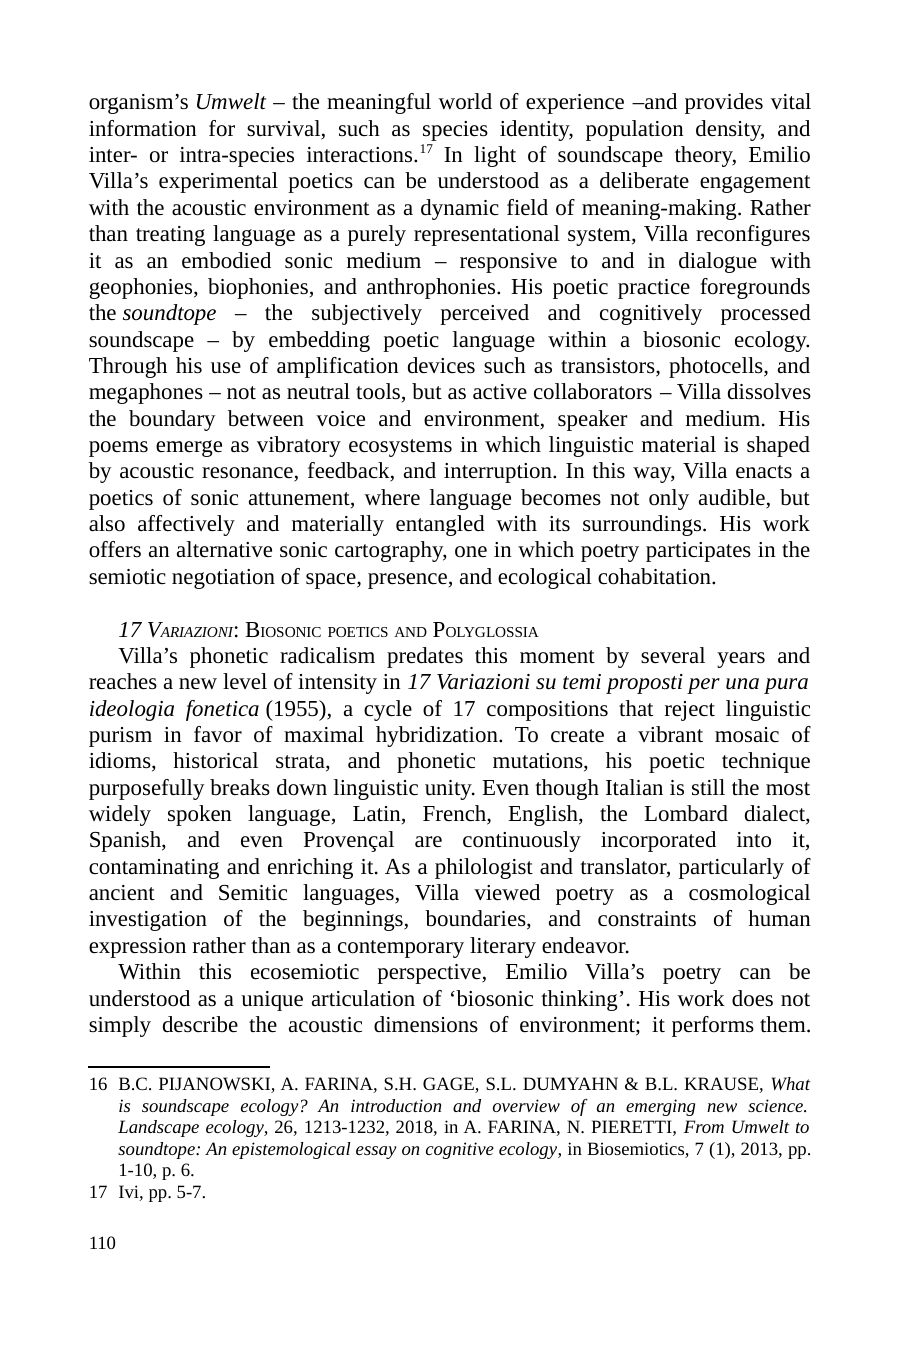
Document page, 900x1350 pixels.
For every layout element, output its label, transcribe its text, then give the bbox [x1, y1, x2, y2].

text Within this ecosemiotic perspective, Emilio Villa’s poetry can be understood as a unique articulation of ‘biosonic thinking’. His work does not simply describe the acoustic dimensions of environment; it performs them. [88, 958, 811, 1037]
text Villa’s phonetic radicalism predates this moment by several years and reaches a new level of intensity in 17 Variazioni su temi proposti per una pura ideologia fonetica (1955), a cycle of 17 compositions that reject linguistic purism in favor of maximal hybridization. To create a vibrant mosaic of idioms, historical strata, and phonetic mutations, his poetic technique purposefully breaks down linguistic unity. Even though Italian is still the most widely spoken language, Latin, French, English, the Lombard dialect, Spanish, and even Provençal are continuously incorporated into it, contaminating and enriching it. As a philologist and translator, particularly of ancient and Semitic languages, Villa viewed poetry as a cosmological investigation of the beginnings, boundaries, and constraints of human expression rather than as a contemporary literary endeavor. [88, 642, 811, 958]
text 17 Variazioni: Biosonic poetics and Polyglossia [88, 616, 811, 642]
text organism’s Umwelt ‒ the meaningful world of experience ‒and provides vital information for survival, such as species identity, population density, and inter- or intra-species interactions. In light of soundscape theory, Emilio Villa’s experimental poetics can be understood as a deliberate engagement with the acoustic environment as a dynamic field of meaning-making. Rather than treating language as a purely representational system, Villa reconfigures it as an embodied sonic medium ‒ responsive to and in dialogue with geophonies, biophonies, and anthrophonies. His poetic practice foregrounds the soundtope ‒ the subjectively perceived and cognitively processed soundscape ‒ by embedding poetic language within a biosonic ecology. Through his use of amplification devices such as transistors, photocells, and megaphones ‒ not as neutral tools, but as active collaborators ‒ Villa dissolves the boundary between voice and environment, speaker and medium. His poems emerge as vibratory ecosystems in which linguistic material is shaped by acoustic resonance, feedback, and interruption. In this way, Villa enacts a poetics of sonic attunement, where language becomes not only audible, but also affectively and materially entangled with its surroundings. His work offers an alternative sonic cartography, one in which poetry participates in the semiotic negotiation of space, presence, and ecological cohabitation. [88, 88, 811, 589]
text Ivi, pp. 5-7. [88, 1181, 811, 1202]
text B.C. PIJANOWSKI, A. FARINA, S.H. GAGE, S.L. DUMYAHN & B.L. KRAUSE, What is soundscape ecology? An introduction and overview of an emerging new science. Landscape ecology, 26, 1213-1232, 2018, in A. FARINA, N. PIERETTI, From Umwelt to soundtope: An epistemological essay on cognitive ecology, in Biosemiotics, 7 (1), 2013, pp. 1-10, p. 6. [88, 1073, 811, 1181]
